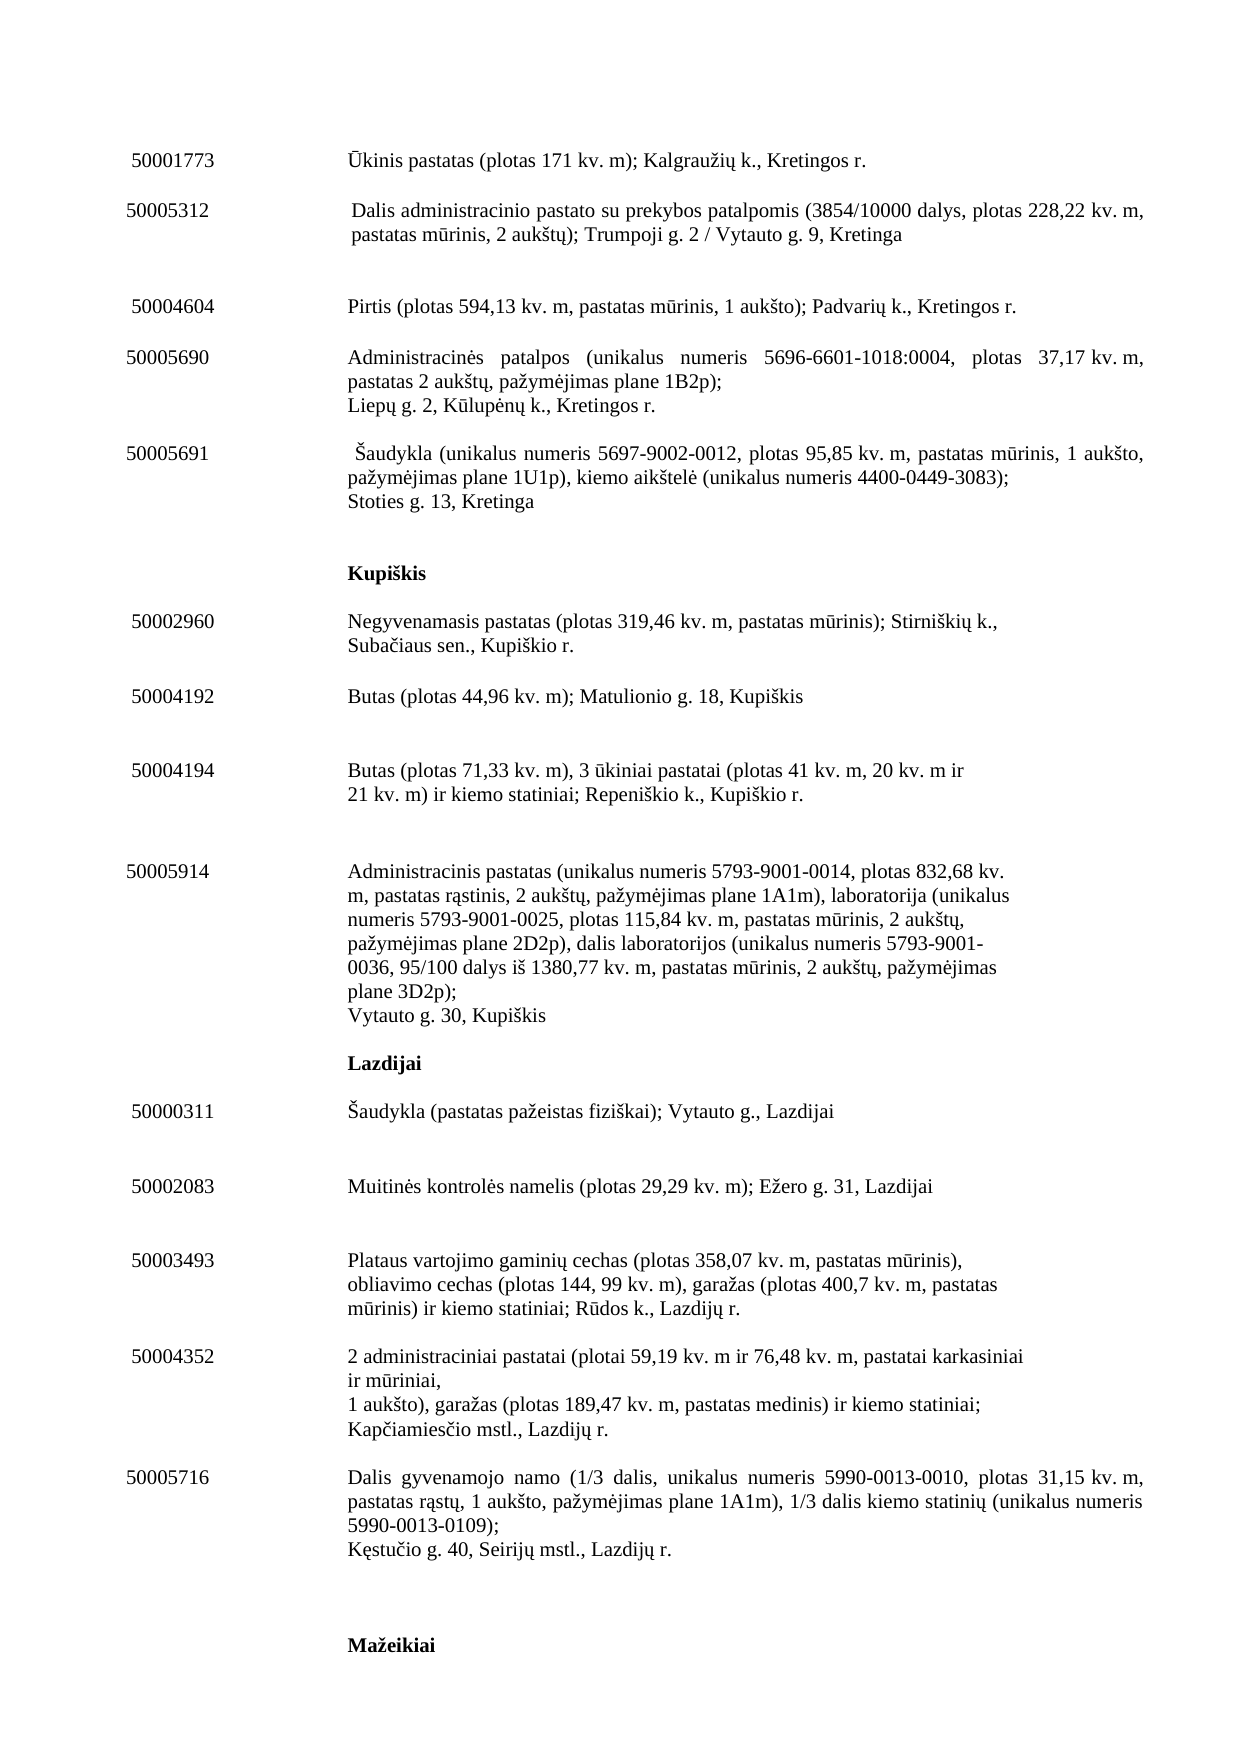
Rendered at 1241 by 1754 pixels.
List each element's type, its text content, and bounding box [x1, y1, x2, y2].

table_cell [101, 1441, 114, 1464]
table_cell [115, 1027, 1155, 1051]
table_cell [1170, 294, 1192, 344]
table_cell Administracinis pastatas (unikalus numeris 5793-9001-0014, plotas 832,68 kv. m, pastatas rąstinis, 2 aukštų, pažymėjimas plane 1A1m), laboratorija (unikalus numeris 5793-9001-0025, plotas 115,84 kv. m, pastatas mūrinis, 2 aukštų, pažymėjimas plane 2D2p), dalis laboratorijos (unikalus numeris 5793-9001-0036, 95/100 dalys iš 1380,77 kv. m, pastatas mūrinis, 2 aukštų, pažymėjimas plane 3D2p); Vytauto g. 30, Kupiškis [336, 859, 1037, 1027]
table_cell [1155, 660, 1163, 684]
table_cell Butas (plotas 71,33 kv. m), 3 ūkiniai pastatai (plotas 41 kv. m, 20 kv. m ir 21 kv. m) ir kiemo statiniai; Repeniškio k., Kupiškio r. [336, 758, 1037, 808]
table_cell 2 administraciniai pastatai (plotai 59,19 kv. m ir 76,48 kv. m, pastatai karkasiniai ir mūriniai, 1 aukšto), garažas (plotas 189,47 kv. m, pastatas medinis) ir kiemo statiniai; Kapčiamiesčio mstl., Lazdijų r. [336, 1344, 1037, 1441]
table_cell [101, 758, 114, 808]
table_cell [115, 1075, 1155, 1099]
table_cell [1170, 537, 1192, 561]
table_cell [1148, 684, 1155, 734]
table_cell [1170, 1051, 1192, 1075]
table_cell [1155, 1609, 1163, 1633]
table_cell [1163, 1441, 1170, 1464]
table_cell [115, 1224, 1155, 1248]
table_cell [1163, 441, 1170, 537]
table_cell [1155, 345, 1163, 441]
table_cell [101, 859, 114, 1027]
table_cell [336, 808, 1037, 859]
table_cell [1155, 1441, 1163, 1464]
table_cell [1193, 585, 1211, 609]
table_cell [1155, 1344, 1163, 1441]
table_cell [101, 1248, 114, 1320]
table_cell [1148, 294, 1155, 344]
table_cell [115, 660, 1155, 684]
table_cell [1193, 1441, 1211, 1464]
table_cell [1170, 1224, 1192, 1248]
table_cell 50005716 [115, 1465, 336, 1585]
table_cell [1170, 1027, 1192, 1051]
table_cell [1163, 198, 1170, 270]
table_cell 50002083 [115, 1174, 336, 1224]
table_cell [1155, 537, 1163, 561]
table_cell [1155, 684, 1163, 734]
table_cell [1170, 1441, 1192, 1464]
table_cell [101, 609, 114, 659]
table_cell [115, 1609, 1155, 1633]
table_cell [1148, 609, 1155, 659]
table_cell [1193, 561, 1211, 585]
table_cell [101, 734, 114, 758]
table_cell [115, 1633, 336, 1657]
table_cell Butas (plotas 44,96 kv. m); Matulionio g. 18, Kupiškis [336, 684, 1037, 734]
table_cell 50005690 [115, 345, 336, 441]
table_cell [1163, 660, 1170, 684]
table_cell [1170, 1585, 1192, 1609]
table_cell [1148, 148, 1155, 198]
table_cell [1170, 198, 1192, 270]
table_cell 50002960 [115, 609, 336, 659]
table_cell Negyvenamasis pastatas (plotas 319,46 kv. m, pastatas mūrinis); Stirniškių k., Subačiaus sen., Kupiškio r. [336, 609, 1037, 659]
table_cell [1163, 1075, 1170, 1099]
table_cell [1163, 1150, 1170, 1174]
table_cell Pirtis (plotas 594,13 kv. m, pastatas mūrinis, 1 aukšto); Padvarių k., Kretingos r. [336, 294, 1037, 344]
table_cell [101, 1224, 114, 1248]
table_cell [101, 198, 114, 270]
table_cell Lazdijai [336, 1051, 1155, 1075]
table_cell [1037, 294, 1148, 344]
table_cell [1037, 684, 1148, 734]
table_cell [1163, 734, 1170, 758]
table_cell [1170, 1320, 1192, 1344]
table_cell [1163, 1224, 1170, 1248]
table_cell [115, 561, 336, 585]
table_cell Šaudykla (pastatas pažeistas fiziškai); Vytauto g., Lazdijai [336, 1099, 1037, 1149]
table_cell Muitinės kontrolės namelis (plotas 29,29 kv. m); Ežero g. 31, Lazdijai [336, 1174, 1037, 1224]
table_cell [115, 1441, 336, 1464]
table_cell 50005312 [115, 198, 336, 270]
table_cell [1148, 758, 1155, 808]
table_cell [1155, 148, 1163, 198]
table_cell [1170, 148, 1192, 198]
table_cell [1193, 660, 1211, 684]
table_cell [1170, 609, 1192, 659]
table_cell [1155, 758, 1163, 808]
table_cell 50004352 [115, 1344, 336, 1441]
table_cell Ūkinis pastatas (plotas 171 kv. m); Kalgraužių k., Kretingos r. [336, 148, 1037, 198]
table_cell [1193, 1320, 1211, 1344]
table_cell [1148, 1344, 1155, 1441]
table_cell [1170, 1465, 1192, 1585]
table_cell [101, 1051, 114, 1075]
table_cell [1193, 808, 1211, 859]
table_cell [1155, 561, 1163, 585]
table_cell [1155, 808, 1163, 859]
table_cell Šaudykla (unikalus numeris 5697-9002-0012, plotas 95,85 kv. m, pastatas mūrinis, 1 aukšto, pažymėjimas plane 1U1p), kiemo aikštelė (unikalus numeris 4400-0449-3083); Stoties g. 13, Kretinga [336, 441, 1155, 537]
table_cell [101, 561, 114, 585]
table_cell [1163, 1051, 1170, 1075]
table_cell [1155, 441, 1163, 537]
table_cell [1037, 758, 1148, 808]
table_cell [1163, 585, 1170, 609]
table_cell [1170, 758, 1192, 808]
table_cell [1155, 609, 1163, 659]
table_cell [115, 537, 1155, 561]
table_cell 50004604 [115, 294, 336, 344]
table_cell [1155, 1027, 1163, 1051]
table_cell [101, 808, 114, 859]
table_cell [1170, 734, 1192, 758]
table_cell [1163, 1248, 1170, 1320]
table_cell [1193, 1174, 1211, 1224]
table_cell [1163, 345, 1170, 441]
table_cell [1037, 808, 1148, 859]
table_cell Dalis gyvenamojo namo (1/3 dalis, unikalus numeris 5990-0013-0010, plotas 31,15 kv. m, pastatas rąstų, 1 aukšto, pažymėjimas plane 1A1m), 1/3 dalis kiemo statinių (unikalus numeris 5990-0013-0109); Kęstučio g. 40, Seirijų mstl., Lazdijų r. [336, 1465, 1155, 1585]
table_cell [101, 1609, 114, 1633]
table_cell [101, 1027, 114, 1051]
table_cell [1155, 734, 1163, 758]
table_cell [1193, 1344, 1211, 1441]
table_cell 50003493 [115, 1248, 336, 1320]
table_cell [1037, 1099, 1148, 1149]
table_cell [1163, 1174, 1170, 1224]
table_cell Dalis administracinio pastato su prekybos patalpomis (3854/10000 dalys, plotas 228,22 kv. m, pastatas mūrinis, 2 aukštų); Trumpoji g. 2 / Vytauto g. 9, Kretinga [336, 198, 1155, 270]
table_cell [1170, 585, 1192, 609]
table_cell [1193, 1099, 1211, 1149]
table_cell [1163, 537, 1170, 561]
table_cell 50004192 [115, 684, 336, 734]
table_cell [1193, 1585, 1211, 1609]
table_cell [1193, 1224, 1211, 1248]
table_cell [1037, 1174, 1148, 1224]
table_cell [1037, 1248, 1148, 1320]
table_cell [1170, 270, 1192, 294]
table_cell [1163, 1465, 1170, 1585]
table_cell [101, 1075, 114, 1099]
table_cell [1155, 1633, 1163, 1657]
table_cell [101, 684, 114, 734]
table_cell [1155, 585, 1163, 609]
table_cell [1037, 609, 1148, 659]
table_cell [1193, 1051, 1211, 1075]
table_cell [1170, 1174, 1192, 1224]
table_cell [1155, 1099, 1163, 1149]
table_cell [101, 1465, 114, 1585]
table_cell [1170, 808, 1192, 859]
table_cell [1155, 1248, 1163, 1320]
table_cell [1170, 345, 1192, 441]
table_cell [1170, 1609, 1192, 1633]
table_cell [115, 1150, 1155, 1174]
table_cell [1155, 270, 1163, 294]
table_cell [1163, 1344, 1170, 1441]
table_cell [101, 1099, 114, 1149]
table_cell [101, 1174, 114, 1224]
table_cell [1193, 859, 1211, 1027]
table_cell [1193, 345, 1211, 441]
table_cell [101, 1633, 114, 1657]
table_cell 50005691 [115, 441, 336, 537]
table_cell [101, 1585, 114, 1609]
table_cell [1163, 1320, 1170, 1344]
table_cell [1155, 859, 1163, 1027]
table_cell [1163, 561, 1170, 585]
table_cell 50000311 [115, 1099, 336, 1149]
table_cell [1037, 859, 1148, 1027]
table_cell [1193, 1609, 1211, 1633]
table_cell [1148, 1174, 1155, 1224]
table_cell [1193, 1465, 1211, 1585]
table_cell [1193, 1075, 1211, 1099]
table_cell [1170, 1099, 1192, 1149]
table_cell [1193, 758, 1211, 808]
table_cell [1148, 859, 1155, 1027]
table_cell [1163, 1633, 1170, 1657]
table_cell [101, 294, 114, 344]
table_cell [101, 345, 114, 441]
table_cell [1155, 1174, 1163, 1224]
table_cell [1037, 1344, 1148, 1441]
table_cell 50005914 [115, 859, 336, 1027]
table_cell [1193, 609, 1211, 659]
table_cell [1193, 537, 1211, 561]
table_cell [1155, 198, 1163, 270]
table_cell [1193, 684, 1211, 734]
table_cell [1170, 1344, 1192, 1441]
table_cell [1155, 1075, 1163, 1099]
table_cell [101, 148, 114, 198]
table_cell [1163, 1609, 1170, 1633]
table_cell [101, 441, 114, 537]
table_cell [1170, 441, 1192, 537]
table_cell [1148, 1248, 1155, 1320]
table_cell [115, 734, 1155, 758]
table_cell [101, 537, 114, 561]
table_cell [336, 1441, 1155, 1464]
table_cell [1170, 1633, 1192, 1657]
table_cell [115, 1320, 1155, 1344]
table_cell [101, 1150, 114, 1174]
table_cell Mažeikiai [336, 1633, 1155, 1657]
table_cell [1155, 1224, 1163, 1248]
table_cell [1163, 609, 1170, 659]
table_cell [1170, 1248, 1192, 1320]
table_cell [1163, 1027, 1170, 1051]
table_cell [1170, 859, 1192, 1027]
table_cell [1163, 684, 1170, 734]
table_cell [101, 1344, 114, 1441]
table_cell [1163, 758, 1170, 808]
table_cell [1193, 294, 1211, 344]
table_cell [1163, 808, 1170, 859]
table_cell Plataus vartojimo gaminių cechas (plotas 358,07 kv. m, pastatas mūrinis), obliavimo cechas (plotas 144, 99 kv. m), garažas (plotas 400,7 kv. m, pastatas mūrinis) ir kiemo statiniai; Rūdos k., Lazdijų r. [336, 1248, 1037, 1320]
table_cell [1163, 294, 1170, 344]
table_cell Administracinės patalpos (unikalus numeris 5696-6601-1018:0004, plotas 37,17 kv. m, pastatas 2 aukštų, pažymėjimas plane 1B2p); Liepų g. 2, Kūlupėnų k., Kretingos r. [336, 345, 1155, 441]
table_cell [1193, 1027, 1211, 1051]
table_cell [1170, 684, 1192, 734]
table_cell [1170, 561, 1192, 585]
table_cell [1155, 1320, 1163, 1344]
table_cell [1193, 148, 1211, 198]
table_cell [1163, 1099, 1170, 1149]
table_cell [1155, 1465, 1163, 1585]
table_cell [1037, 148, 1148, 198]
table_cell 50001773 [115, 148, 336, 198]
table_cell [115, 1051, 336, 1075]
table_cell [1163, 270, 1170, 294]
table_cell [101, 585, 114, 609]
table_cell [1193, 1633, 1211, 1657]
table_cell [1163, 1585, 1170, 1609]
table_cell [1193, 198, 1211, 270]
table_cell [115, 585, 1155, 609]
table_cell [101, 660, 114, 684]
table_cell [1193, 441, 1211, 537]
table_cell [1155, 1150, 1163, 1174]
table_cell [1155, 1051, 1163, 1075]
table_cell 50004194 [115, 758, 336, 808]
table_cell [1163, 859, 1170, 1027]
table_cell [1148, 808, 1155, 859]
table_cell [1148, 1099, 1155, 1149]
table_cell [1170, 1150, 1192, 1174]
table_cell [336, 1585, 1155, 1609]
table_cell [1155, 294, 1163, 344]
table_cell [1193, 270, 1211, 294]
table_cell [115, 270, 1155, 294]
table_cell [1170, 1075, 1192, 1099]
table_cell [1193, 1248, 1211, 1320]
table_cell [1193, 734, 1211, 758]
table_cell [1193, 1150, 1211, 1174]
table_cell [1155, 1585, 1163, 1609]
table_cell [1170, 660, 1192, 684]
table_cell Kupiškis [336, 561, 1155, 585]
table_cell [115, 808, 336, 859]
table_cell [101, 270, 114, 294]
table_cell [115, 1585, 336, 1609]
table_cell [1163, 148, 1170, 198]
table_cell [101, 1320, 114, 1344]
